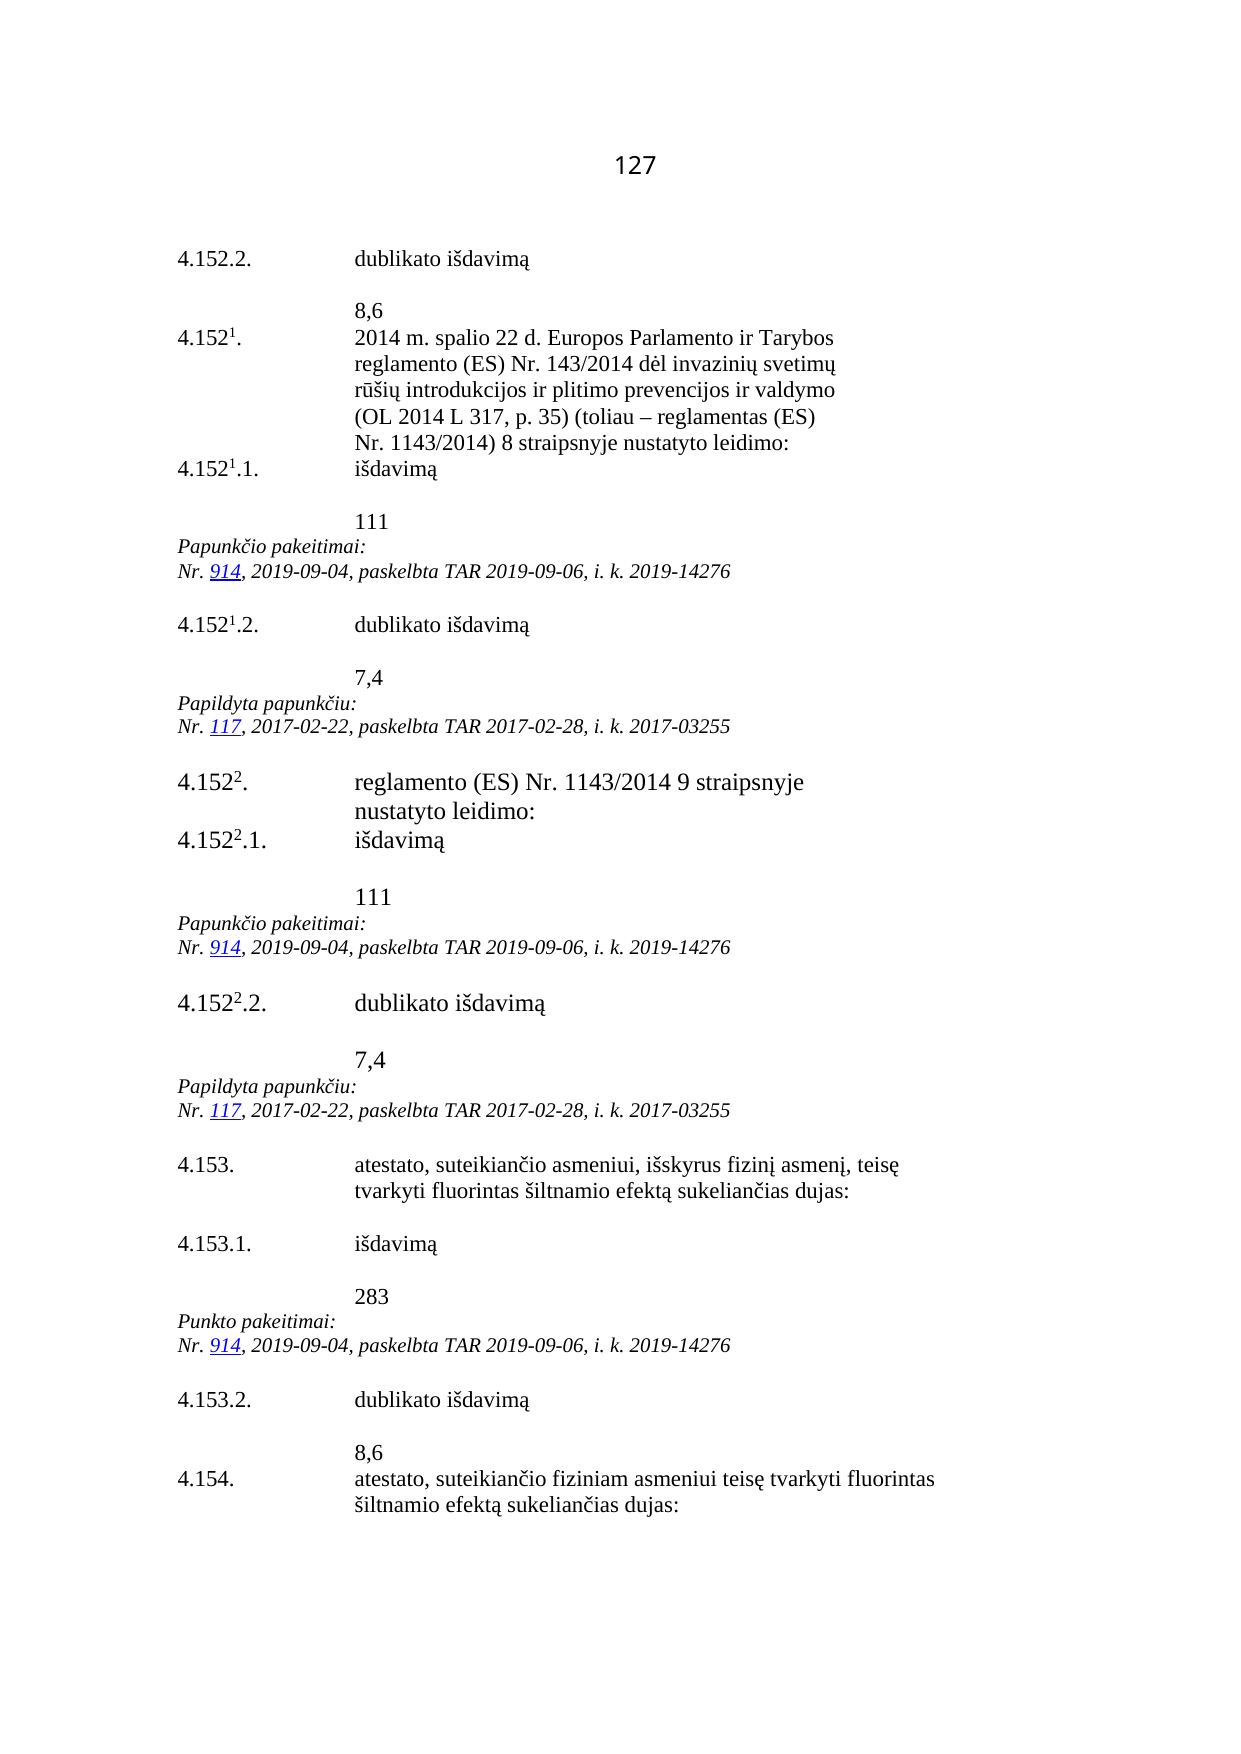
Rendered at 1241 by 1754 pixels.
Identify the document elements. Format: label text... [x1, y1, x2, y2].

text Papunkčio pakeitimai: [177, 911, 1093, 935]
text Nr. 914, 2019-09-04, paskelbta TAR 2019-09-06, i. k. 2019-14276 [177, 935, 1093, 959]
text Punkto pakeitimai: [177, 1309, 1093, 1333]
text 4.1522.1. išdavimą 111 [177, 825, 886, 911]
text reglamento (ES) Nr. 143/2014 dėl invazinių svetimų [354, 350, 886, 376]
text Nr. 117, 2017-02-22, paskelbta TAR 2017-02-28, i. k. 2017-03255 [177, 714, 1093, 738]
text 4.153. atestato, suteikiančio asmeniui, išskyrus fizinį asmenį, teisę [177, 1151, 945, 1177]
text Papunkčio pakeitimai: [177, 534, 1093, 558]
text 4.1522.2. dublikato išdavimą 7,4 [177, 988, 886, 1074]
text 4.153.1. išdavimą 283 [177, 1230, 945, 1309]
text 4.1521.1. išdavimą 111 [177, 455, 886, 534]
text Nr. 117, 2017-02-22, paskelbta TAR 2017-02-28, i. k. 2017-03255 [177, 1098, 1093, 1122]
text 4.152.2. dublikato išdavimą 8,6 [177, 244, 945, 324]
text Papildyta papunkčiu: [177, 690, 1093, 714]
text 4.1521. 2014 m. spalio 22 d. Europos Parlamento ir Tarybos [177, 324, 886, 350]
text tvarkyti fluorintas šiltnamio efektą sukeliančias dujas: [354, 1177, 945, 1230]
text 4.1522. reglamento (ES) Nr. 1143/2014 9 straipsnyje nustatyto leidimo: [177, 767, 886, 825]
text 4.154. atestato, suteikiančio fiziniam asmeniui teisę tvarkyti fluorintas [177, 1465, 945, 1491]
text šiltnamio efektą sukeliančias dujas: [354, 1491, 945, 1544]
text Nr. 914, 2019-09-04, paskelbta TAR 2019-09-06, i. k. 2019-14276 [177, 558, 1093, 583]
text rūšių introdukcijos ir plitimo prevencijos ir valdymo [354, 376, 886, 403]
text Nr. 1143/2014) 8 straipsnyje nustatyto leidimo: [354, 429, 886, 455]
text 4.153.2. dublikato išdavimą 8,6 [177, 1386, 945, 1465]
text (OL 2014 L 317, p. 35) (toliau – reglamentas (ES) [354, 403, 886, 429]
text 4.1521.2. dublikato išdavimą 7,4 [177, 611, 886, 690]
text Papildyta papunkčiu: [177, 1074, 1093, 1098]
text Nr. 914, 2019-09-04, paskelbta TAR 2019-09-06, i. k. 2019-14276 [177, 1333, 1093, 1357]
